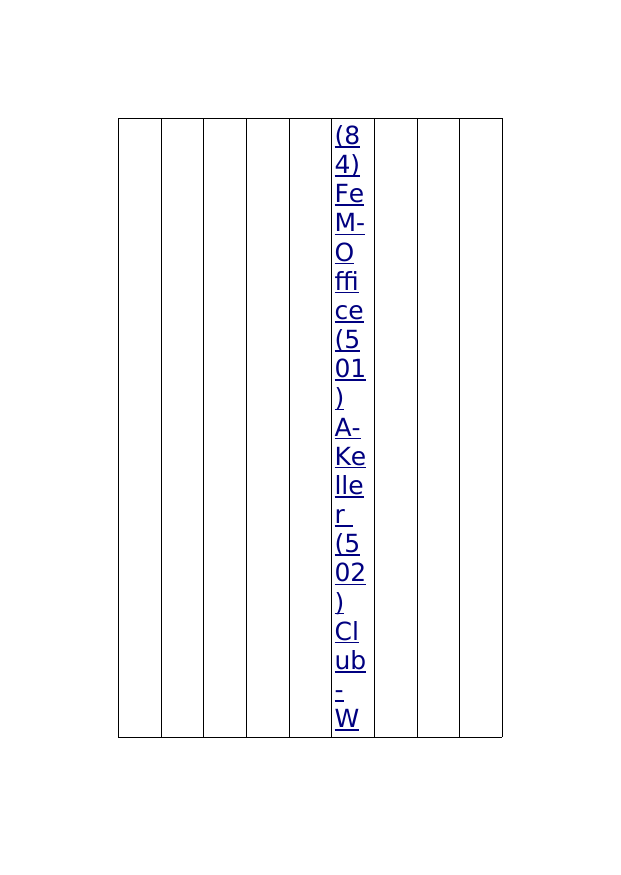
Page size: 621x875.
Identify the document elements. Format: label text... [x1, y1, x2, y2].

table_cell [204, 119, 246, 737]
table_cell [460, 119, 502, 737]
table_cell [119, 119, 161, 737]
table_cell [375, 119, 417, 737]
table_cell [418, 119, 459, 737]
table_cell [162, 119, 203, 737]
table_cell [247, 119, 289, 737]
table_cell (84) FeM-Office (501) A-Keller (502) Club-W [332, 119, 374, 737]
table_cell [290, 119, 331, 737]
